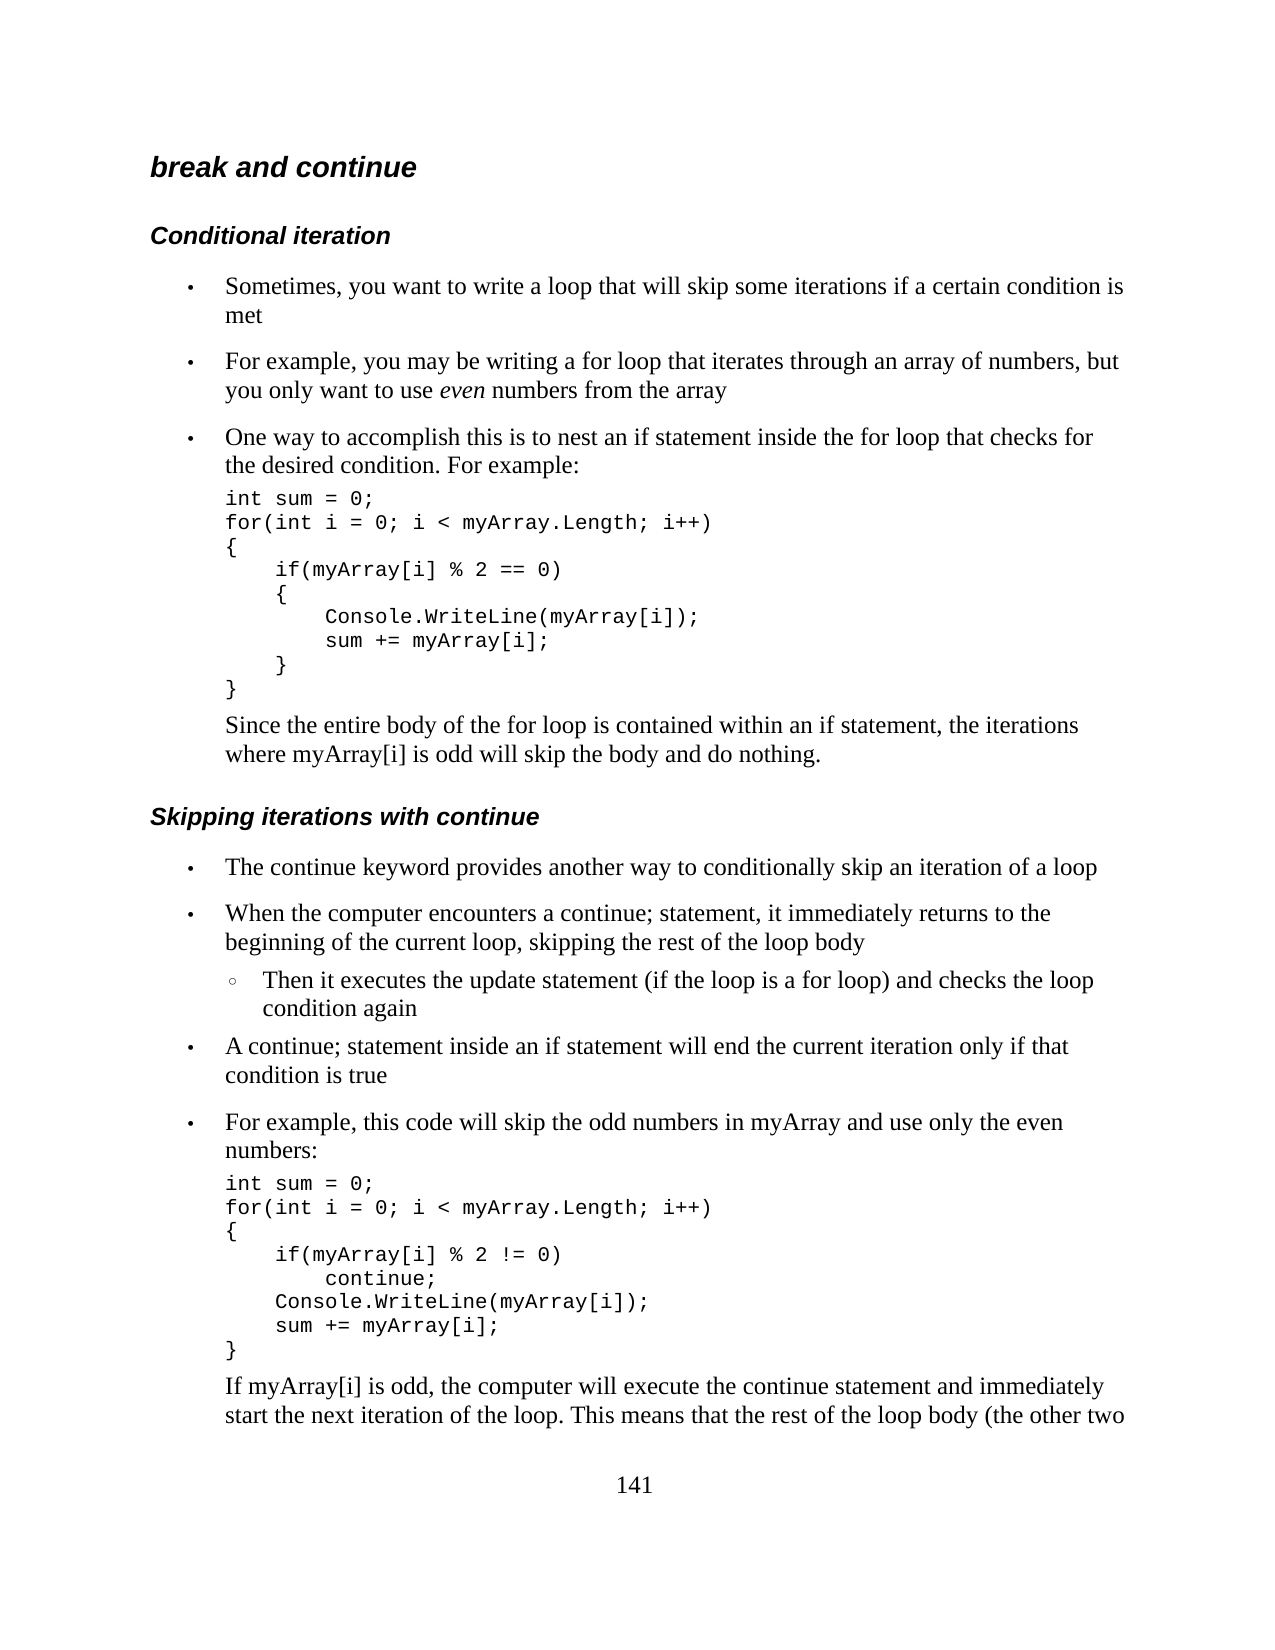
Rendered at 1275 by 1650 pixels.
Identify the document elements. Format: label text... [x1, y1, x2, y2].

list sum += myArray[i]; [187, 1315, 1125, 1338]
list For example, you may be writing a for loop that iterates through an array of numbers, but you only want to use even numbers from the array [187, 346, 1125, 404]
list Sometimes, you want to write a loop that will skip some iterations if a certain condition is met [187, 271, 1125, 328]
list When the computer encounters a continue; statement, it immediately returns to the beginning of the current loop, skipping the rest of the loop body [187, 898, 1125, 956]
list for(int i = 0; i < myArray.Length; i++) [187, 1197, 1125, 1220]
list If myArray[i] is odd, the computer will execute the continue statement and immediately start the next iteration of the loop. This means that the rest of the loop body (the other two [187, 1371, 1125, 1429]
list Then it executes the update statement (if the loop is a for loop) and checks the loop condition again [225, 965, 1125, 1022]
list } [187, 1338, 1125, 1362]
list { [187, 1220, 1125, 1244]
list for(int i = 0; i < myArray.Length; i++) [187, 512, 1125, 536]
list Since the entire body of the for loop is contained within an if statement, the iterations where myArray[i] is odd will skip the body and do nothing. [187, 710, 1125, 768]
subtitle Skipping iterations with continue [150, 802, 1125, 830]
list Console.WriteLine(myArray[i]); [187, 1291, 1125, 1315]
list } [187, 654, 1125, 677]
list sum += myArray[i]; [187, 630, 1125, 654]
list continue; [187, 1268, 1125, 1291]
list The continue keyword provides another way to conditionally skip an iteration of a loop [187, 852, 1125, 880]
list int sum = 0; [187, 1173, 1125, 1197]
list One way to accomplish this is to nest an if statement inside the for loop that checks for the desired condition. For example: [187, 422, 1125, 479]
list { [187, 583, 1125, 607]
list For example, this code will skip the odd numbers in myArray and use only the even numbers: [187, 1107, 1125, 1164]
subtitle break and continue [150, 150, 1125, 183]
list if(myArray[i] % 2 != 0) [187, 1244, 1125, 1268]
list A continue; statement inside an if statement will end the current iteration only if that condition is true [187, 1031, 1125, 1089]
list if(myArray[i] % 2 == 0) [187, 559, 1125, 583]
list { [187, 536, 1125, 559]
subtitle Conditional iteration [150, 221, 1125, 249]
list int sum = 0; [187, 488, 1125, 512]
list } [187, 677, 1125, 701]
list Console.WriteLine(myArray[i]); [187, 607, 1125, 630]
